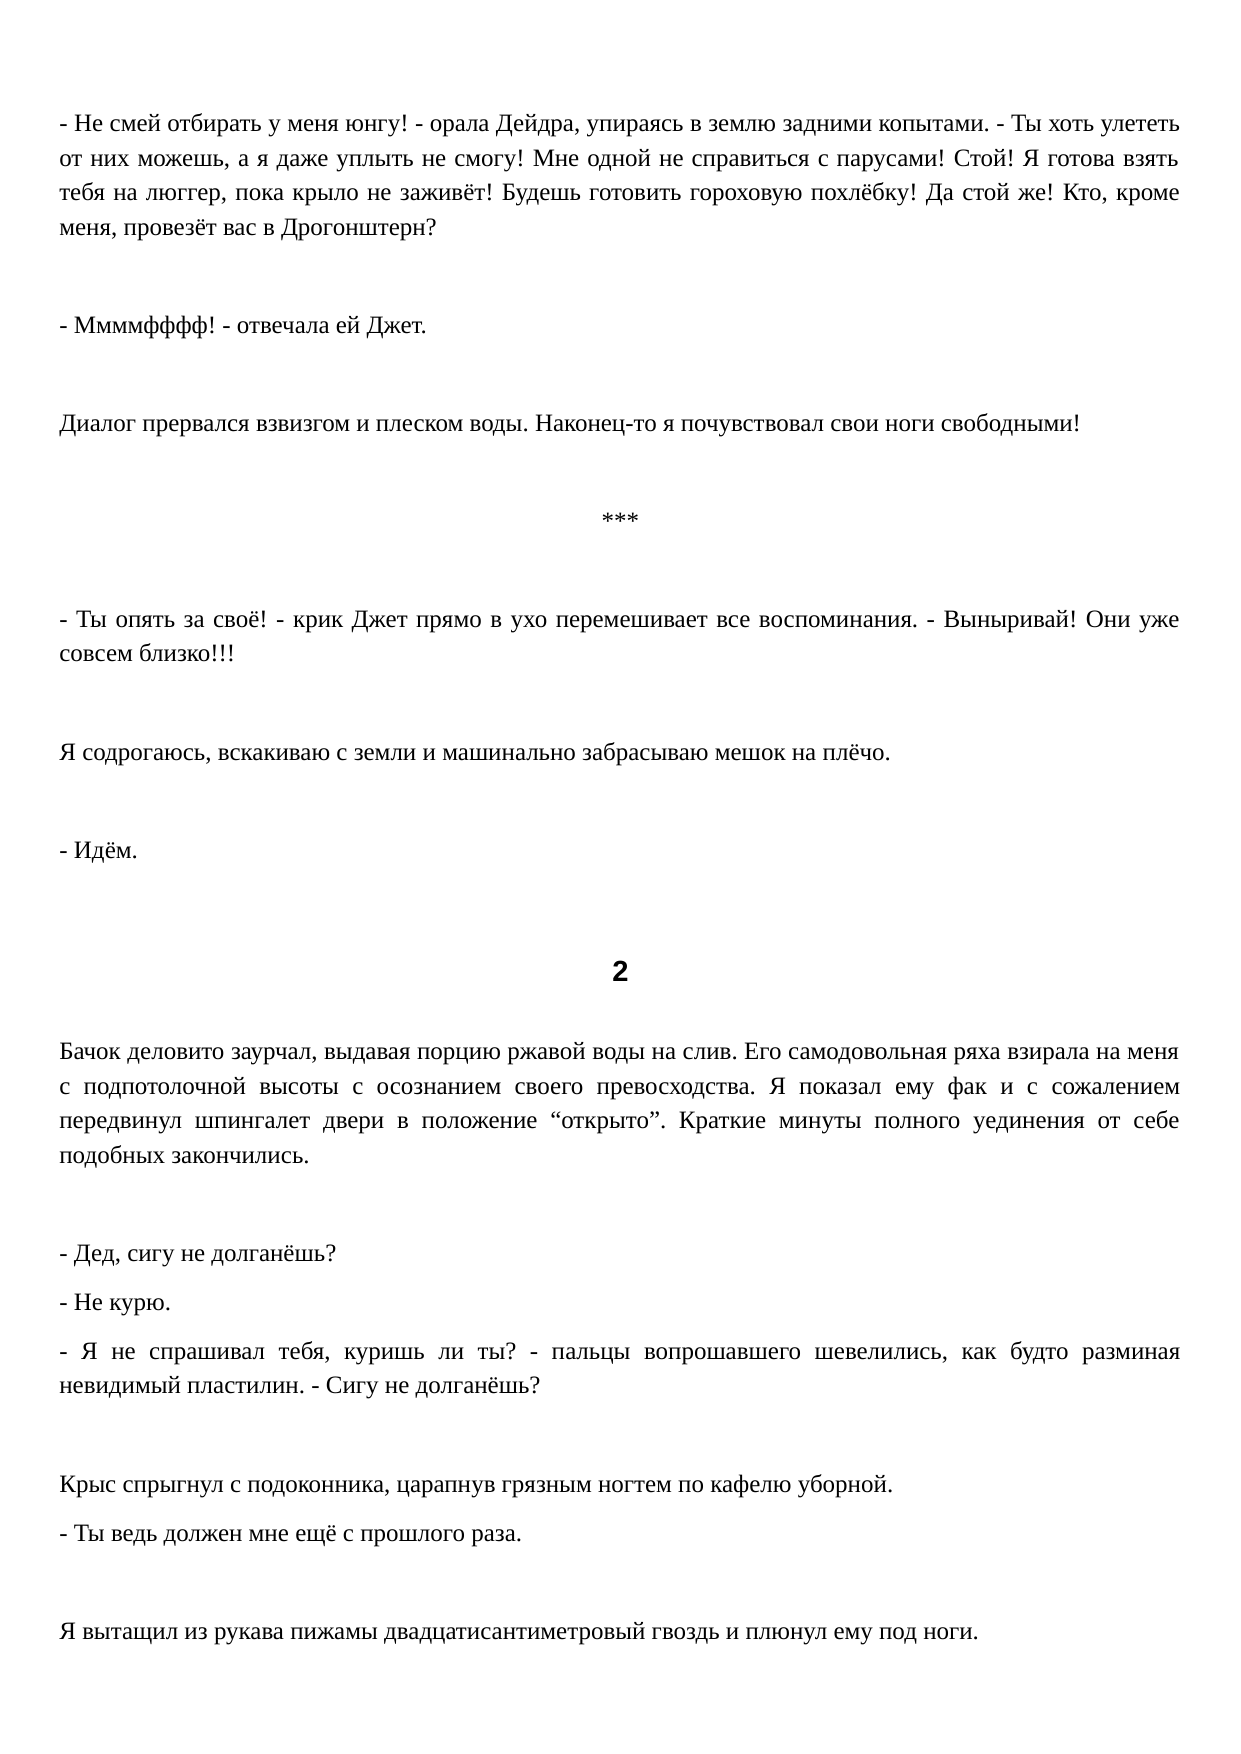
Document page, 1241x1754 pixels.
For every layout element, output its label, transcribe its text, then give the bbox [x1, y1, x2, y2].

text Бачок деловито заурчал, выдавая порцию ржавой воды на слив. Его самодовольная ряха взирала на меня с подпотолочной высоты с осознанием своего превосходства. Я показал ему фак и с сожалением передвинул шпингалет двери в положение “открыто”. Краткие минуты полного уединения от себе подобных закончились. [59, 1036, 1181, 1168]
text *** [59, 506, 1181, 535]
text - Дед, сигу не долганёшь? [59, 1238, 1181, 1267]
text - Не смей отбирать у меня юнгу! - орала Дейдра, упираясь в землю задними копытами. - Ты хоть улететь от них можешь, а я даже уплыть не смогу! Мне одной не справиться с парусами! Стой! Я готова взять тебя на люггер, пока крыло не заживёт! Будешь готовить гороховую похлёбку! Да стой же! Кто, кроме меня, провезёт вас в Дрогонштерн? [59, 108, 1181, 240]
text Я содрогаюсь, вскакиваю с земли и машинально забрасываю мешок на плёчо. [59, 737, 1181, 765]
text - Не курю. [59, 1287, 1181, 1316]
text Крыс спрыгнул с подоконника, царапнув грязным ногтем по кафелю уборной. [59, 1469, 1181, 1497]
subtitle 2 [59, 954, 1181, 987]
text - Ты ведь должен мне ещё с прошлого раза. [59, 1518, 1181, 1546]
text Диалог прервался взвизгом и плеском воды. Наконец-то я почувствовал свои ноги свободными! [59, 408, 1181, 437]
text Я вытащил из рукава пижамы двадцатисантиметровый гвоздь и плюнул ему под ноги. [59, 1616, 1181, 1644]
text - Ммммфффф! - отвечала ей Джет. [59, 310, 1181, 338]
text - Идём. [59, 835, 1181, 863]
text - Ты опять за своё! - крик Джет прямо в ухо перемешивает все воспоминания. - Выныривай! Они уже совсем близко!!! [59, 604, 1181, 667]
text - Я не спрашивал тебя, куришь ли ты? - пальцы вопрошавшего шевелились, как будто разминая невидимый пластилин. - Сигу не долганёшь? [59, 1336, 1181, 1399]
